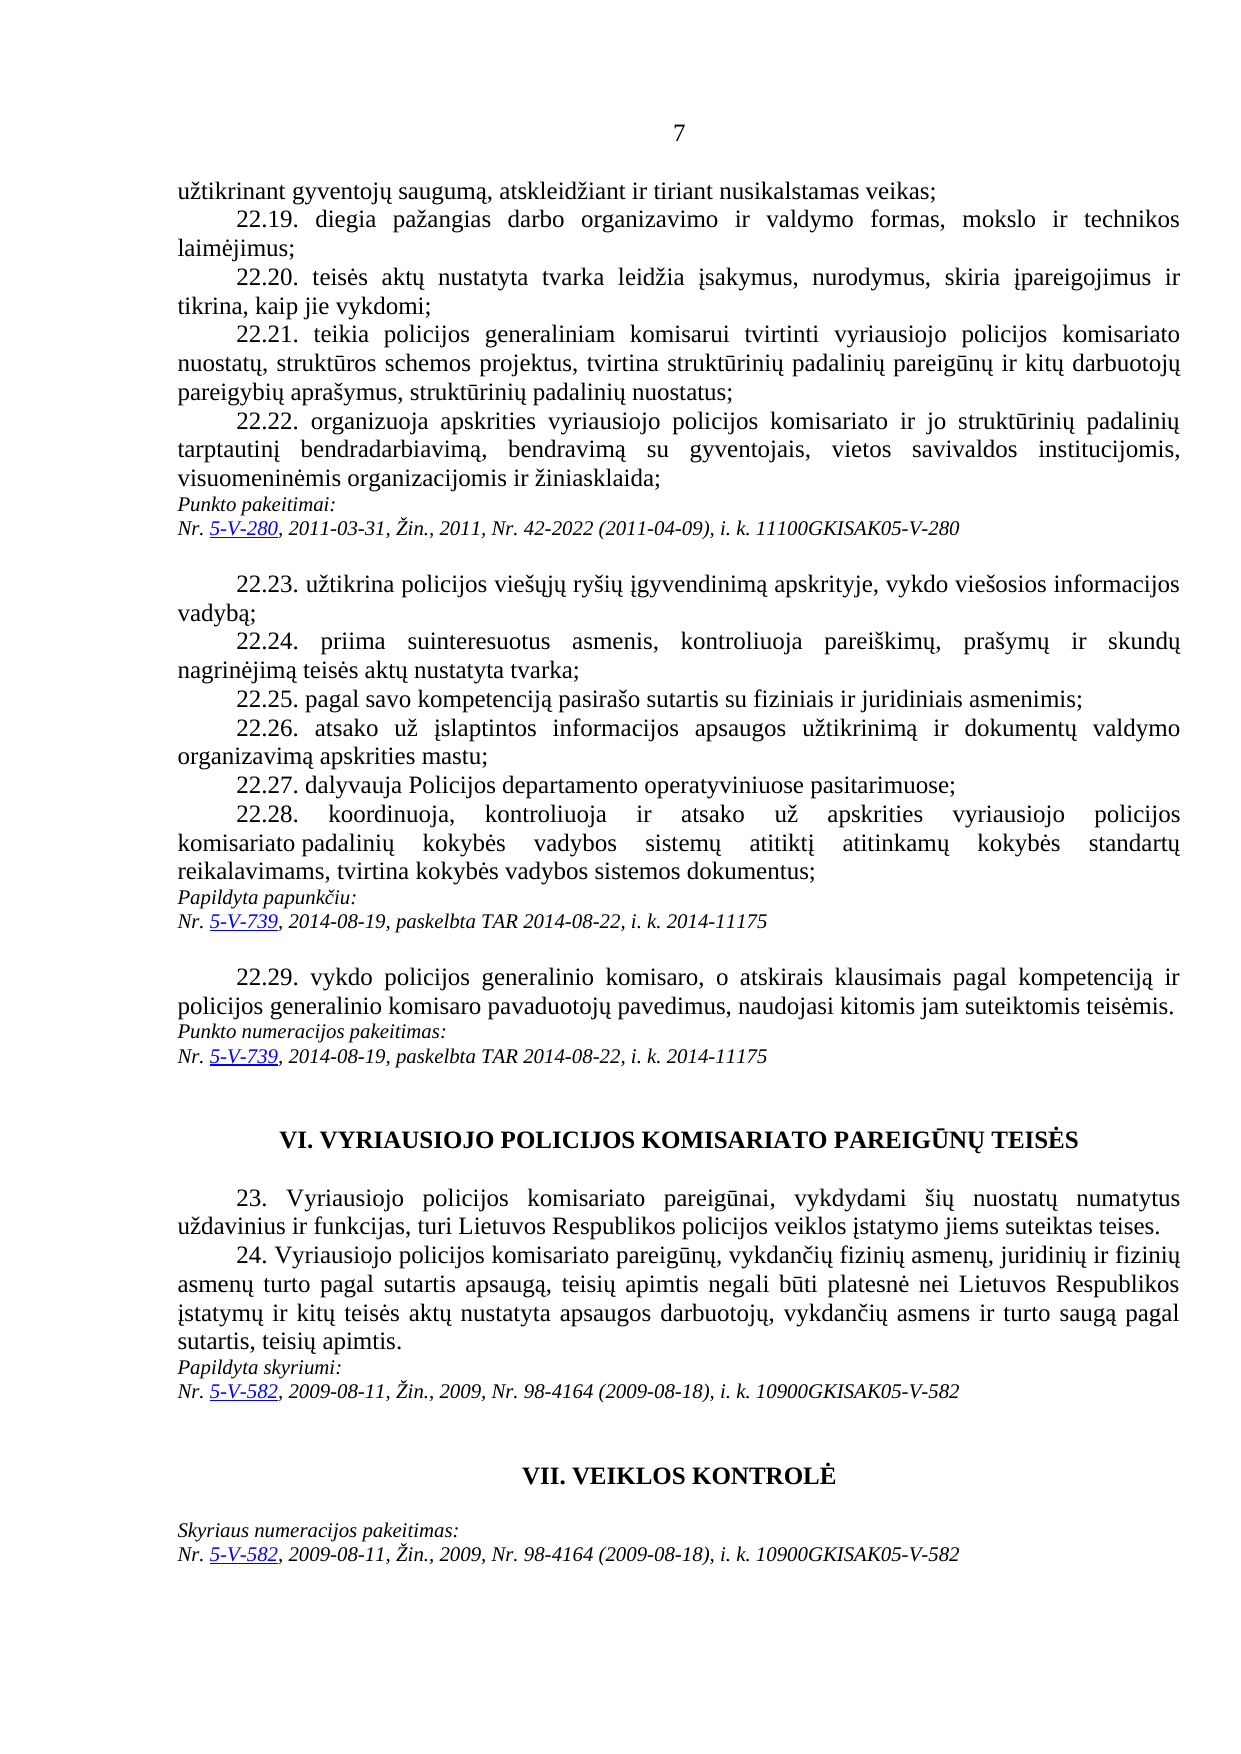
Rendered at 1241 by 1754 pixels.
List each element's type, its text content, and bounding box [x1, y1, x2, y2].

text 23. Vyriausiojo policijos komisariato pareigūnai, vykdydami šių nuostatų numatytus uždavinius ir funkcijas, turi Lietuvos Respublikos policijos veiklos įstatymo jiems suteiktas teises. [177, 1183, 1181, 1240]
text VII. VEIKLOS KONTROLĖ [177, 1461, 1181, 1489]
text Nr. 5-V-739, 2014-08-19, paskelbta TAR 2014-08-22, i. k. 2014-11175 [177, 1043, 1181, 1068]
text užtikrinant gyventojų saugumą, atskleidžiant ir tiriant nusikalstamas veikas; [177, 176, 1181, 204]
text 22.19. diegia pažangias darbo organizavimo ir valdymo formas, mokslo ir technikos laimėjimus; [177, 204, 1181, 262]
text 22.20. teisės aktų nustatyta tvarka leidžia įsakymus, nurodymus, skiria įpareigojimus ir tikrina, kaip jie vykdomi; [177, 262, 1181, 319]
text Nr. 5-V-582, 2009-08-11, Žin., 2009, Nr. 98-4164 (2009-08-18), i. k. 10900GKISAK05-V-582 [177, 1379, 1181, 1403]
text 22.28. koordinuoja, kontroliuoja ir atsako už apskrities vyriausiojo policijos komisariato padalinių kokybės vadybos sistemų atitiktį atitinkamų kokybės standartų reikalavimams, tvirtina kokybės vadybos sistemos dokumentus; [177, 799, 1181, 885]
text 22.24. priima suinteresuotus asmenis, kontroliuoja pareiškimų, prašymų ir skundų nagrinėjimą teisės aktų nustatyta tvarka; [177, 626, 1181, 684]
text Nr. 5-V-739, 2014-08-19, paskelbta TAR 2014-08-22, i. k. 2014-11175 [177, 909, 1181, 933]
text 22.21. teikia policijos generaliniam komisarui tvirtinti vyriausiojo policijos komisariato nuostatų, struktūros schemos projektus, tvirtina struktūrinių padalinių pareigūnų ir kitų darbuotojų pareigybių aprašymus, struktūrinių padalinių nuostatus; [177, 319, 1181, 406]
text Nr. 5-V-582, 2009-08-11, Žin., 2009, Nr. 98-4164 (2009-08-18), i. k. 10900GKISAK05-V-582 [177, 1542, 1181, 1566]
text 24. Vyriausiojo policijos komisariato pareigūnų, vykdančių fizinių asmenų, juridinių ir fizinių asmenų turto pagal sutartis apsaugą, teisių apimtis negali būti platesnė nei Lietuvos Respublikos įstatymų ir kitų teisės aktų nustatyta apsaugos darbuotojų, vykdančių asmens ir turto saugą pagal sutartis, teisių apimtis. [177, 1240, 1181, 1355]
text Papildyta skyriumi: [177, 1355, 1181, 1379]
text Nr. 5-V-280, 2011-03-31, Žin., 2011, Nr. 42-2022 (2011-04-09), i. k. 11100GKISAK05-V-280 [177, 516, 1181, 540]
text 22.25. pagal savo kompetenciją pasirašo sutartis su fiziniais ir juridiniais asmenimis; [177, 684, 1181, 713]
text 22.22. organizuoja apskrities vyriausiojo policijos komisariato ir jo struktūrinių padalinių tarptautinį bendradarbiavimą, bendravimą su gyventojais, vietos savivaldos institucijomis, visuomeninėmis organizacijomis ir žiniasklaida; [177, 406, 1181, 492]
text Papildyta papunkčiu: [177, 885, 1181, 909]
text 22.29. vykdo policijos generalinio komisaro, o atskirais klausimais pagal kompetenciją ir policijos generalinio komisaro pavaduotojų pavedimus, naudojasi kitomis jam suteiktomis teisėmis. [177, 962, 1181, 1019]
text 22.27. dalyvauja Policijos departamento operatyviniuose pasitarimuose; [177, 770, 1181, 799]
text VI. VYRIAUSIOJO POLICIJOS KOMISARIATO pareigūnų teisės [177, 1125, 1181, 1154]
text Skyriaus numeracijos pakeitimas: [177, 1518, 1181, 1542]
text 22.23. užtikrina policijos viešųjų ryšių įgyvendinimą apskrityje, vykdo viešosios informacijos vadybą; [177, 569, 1181, 626]
text 22.26. atsako už įslaptintos informacijos apsaugos užtikrinimą ir dokumentų valdymo organizavimą apskrities mastu; [177, 713, 1181, 770]
text Punkto numeracijos pakeitimas: [177, 1019, 1181, 1043]
text Punkto pakeitimai: [177, 492, 1181, 516]
